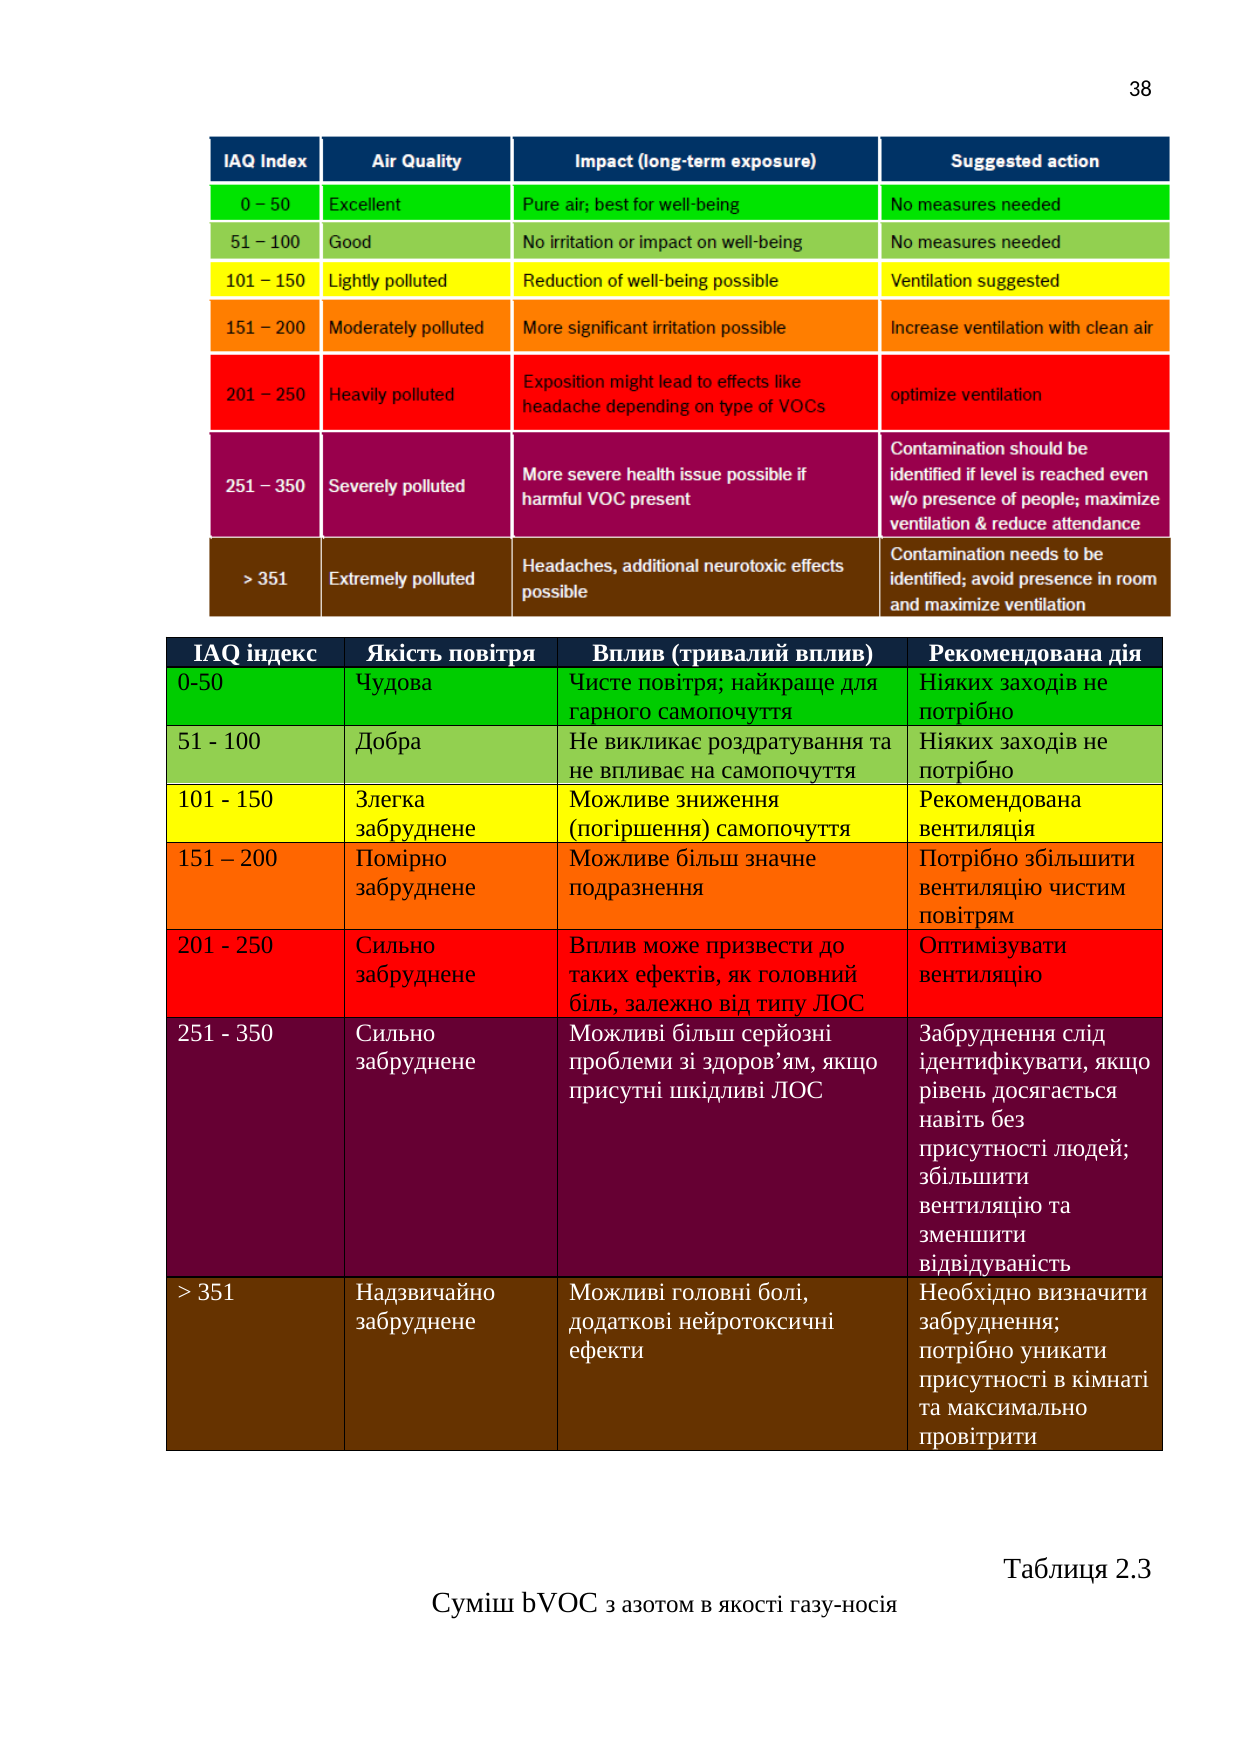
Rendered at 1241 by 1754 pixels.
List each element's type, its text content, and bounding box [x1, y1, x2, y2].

table_cell 0-50 [167, 668, 344, 725]
table_cell Забруднення слід ідентифікувати, якщо рівень досягається навіть без присутності людей; збільшити вентиляцію та зменшити відвідуваність [908, 1018, 1162, 1276]
table_cell 101 - 150 [167, 785, 344, 842]
table_cell Не викликає роздратування та не впливає на самопочуття [558, 726, 907, 783]
table_cell > 351 [167, 1278, 344, 1450]
table_cell Помірно забруднене [345, 843, 557, 929]
table_cell Сильно забруднене [345, 930, 557, 1017]
table_cell Сильно забруднене [345, 1018, 557, 1276]
table_cell 51 - 100 [167, 726, 344, 783]
table_header IAQ індекс [167, 638, 344, 666]
table_cell Можливе зниження (погіршення) самопочуття [558, 785, 907, 842]
table_header Вплив (тривалий вплив) [558, 638, 907, 666]
table_header Якість повітря [345, 638, 557, 666]
table_cell Чудова [345, 668, 557, 725]
table_cell Добра [345, 726, 557, 783]
table_cell Надзвичайно забруднене [345, 1278, 557, 1450]
table_cell Ніяких заходів не потрібно [908, 668, 1162, 725]
table_cell Необхідно визначити забруднення; потрібно уникати присутності в кімнаті та максимально провітрити [908, 1278, 1162, 1450]
table_cell Можливі головні болі, додаткові нейротоксичні ефекти [558, 1278, 907, 1450]
table_cell Злегка забруднене [345, 785, 557, 842]
table_cell Оптимізувати вентиляцію [908, 930, 1162, 1017]
table_cell 201 - 250 [167, 930, 344, 1017]
text Суміш bVOC з азотом в якості газу-носія [177, 1585, 1152, 1619]
table_cell Можливе більш значне подразнення [558, 843, 907, 929]
table_cell 151 – 200 [167, 843, 344, 929]
table_cell Вплив може призвести до таких ефектів, як головний біль, залежно від типу ЛОС [558, 930, 907, 1017]
table_header Рекомендована дія [908, 638, 1162, 666]
table_cell Можливі більш серйозні проблеми зі здоров’ям, якщо присутні шкідливі ЛОС [558, 1018, 907, 1276]
table_cell 251 - 350 [167, 1018, 344, 1276]
table_cell Рекомендована вентиляція [908, 785, 1162, 842]
picture [206, 132, 1172, 620]
text Таблиця 2.3 [177, 1552, 1152, 1585]
table_cell Ніяких заходів не потрібно [908, 726, 1162, 783]
table_cell Чисте повітря; найкраще для гарного самопочуття [558, 668, 907, 725]
table_cell Потрібно збільшити вентиляцію чистим повітрям [908, 843, 1162, 929]
